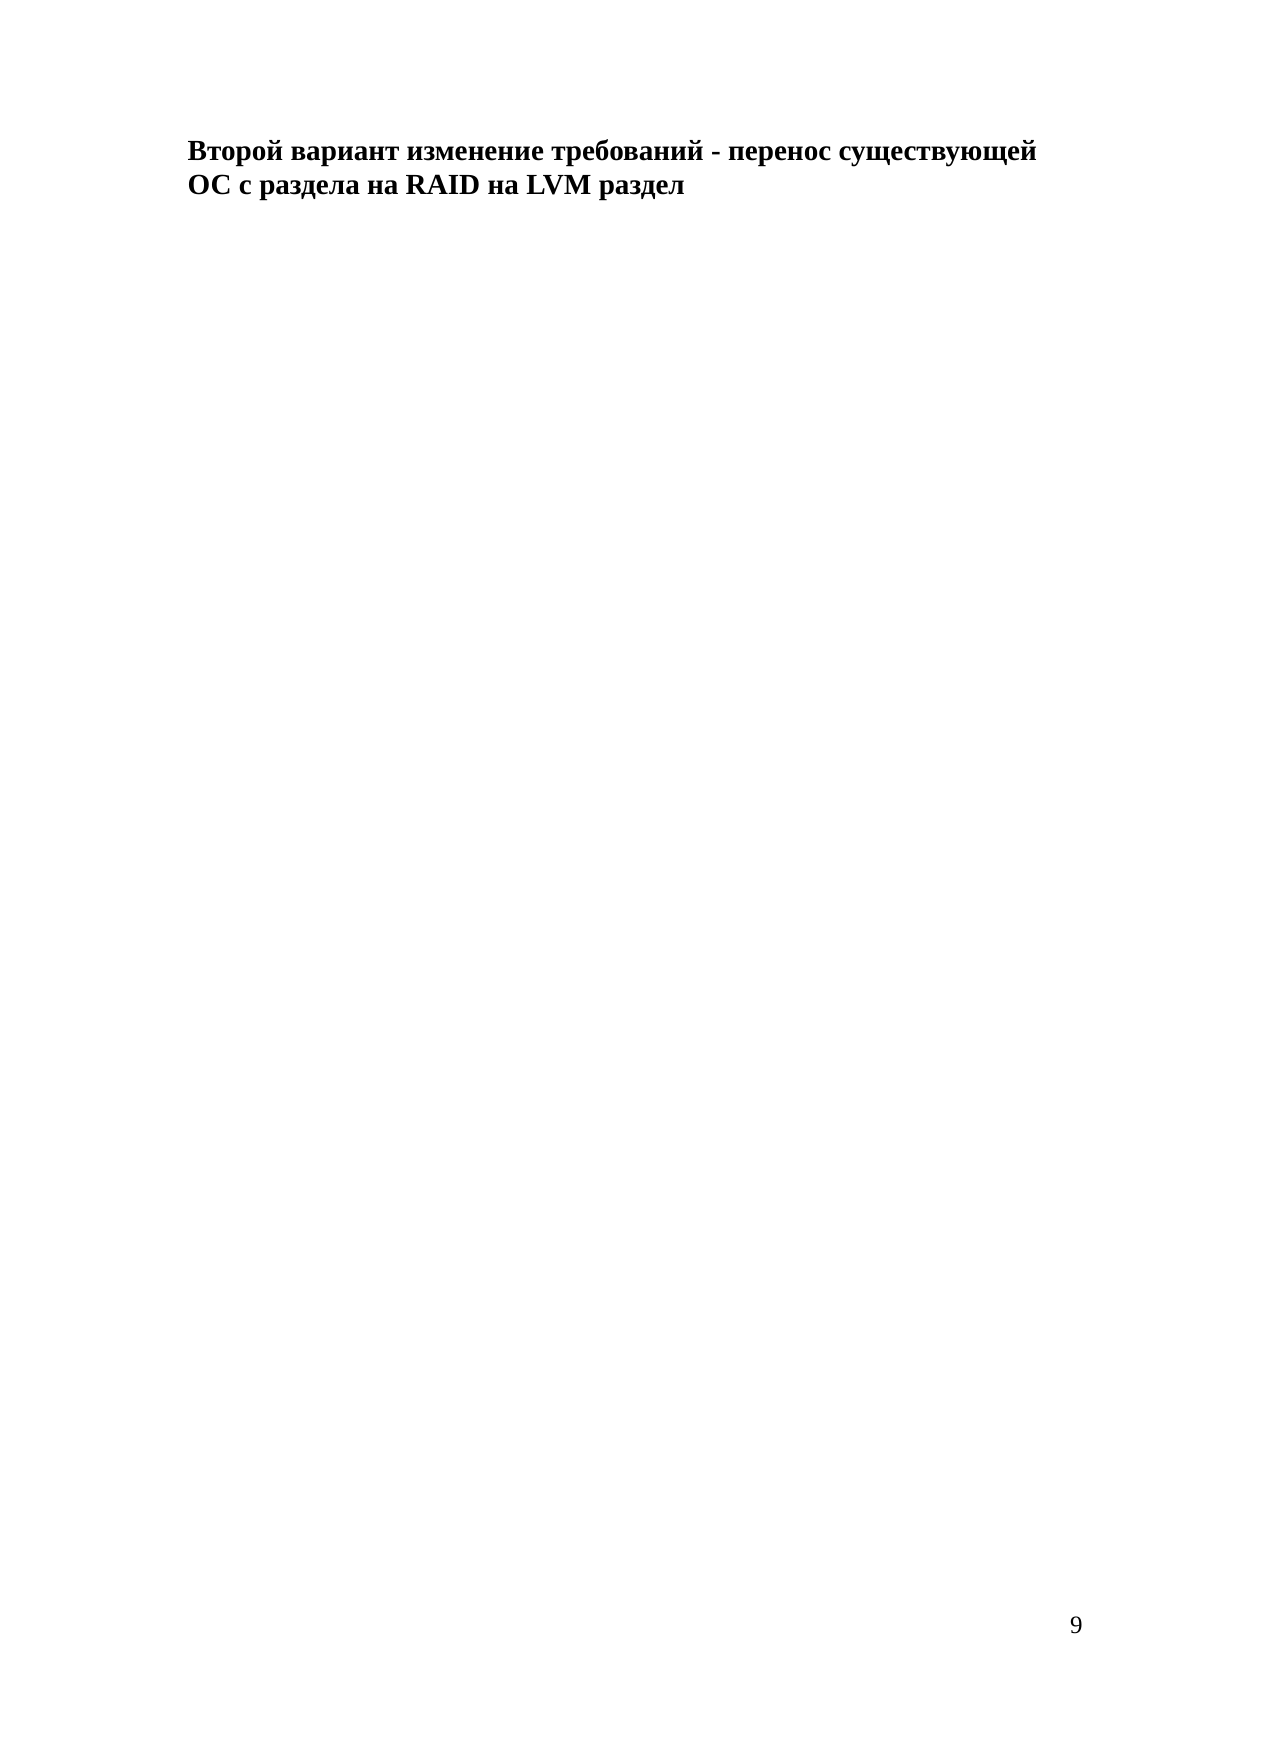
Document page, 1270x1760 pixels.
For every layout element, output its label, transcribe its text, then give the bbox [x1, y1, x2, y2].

subtitle Второй вариант изменение требований - перенос существующей ОС с раздела на RAID на LVM раздел [187, 133, 1082, 201]
